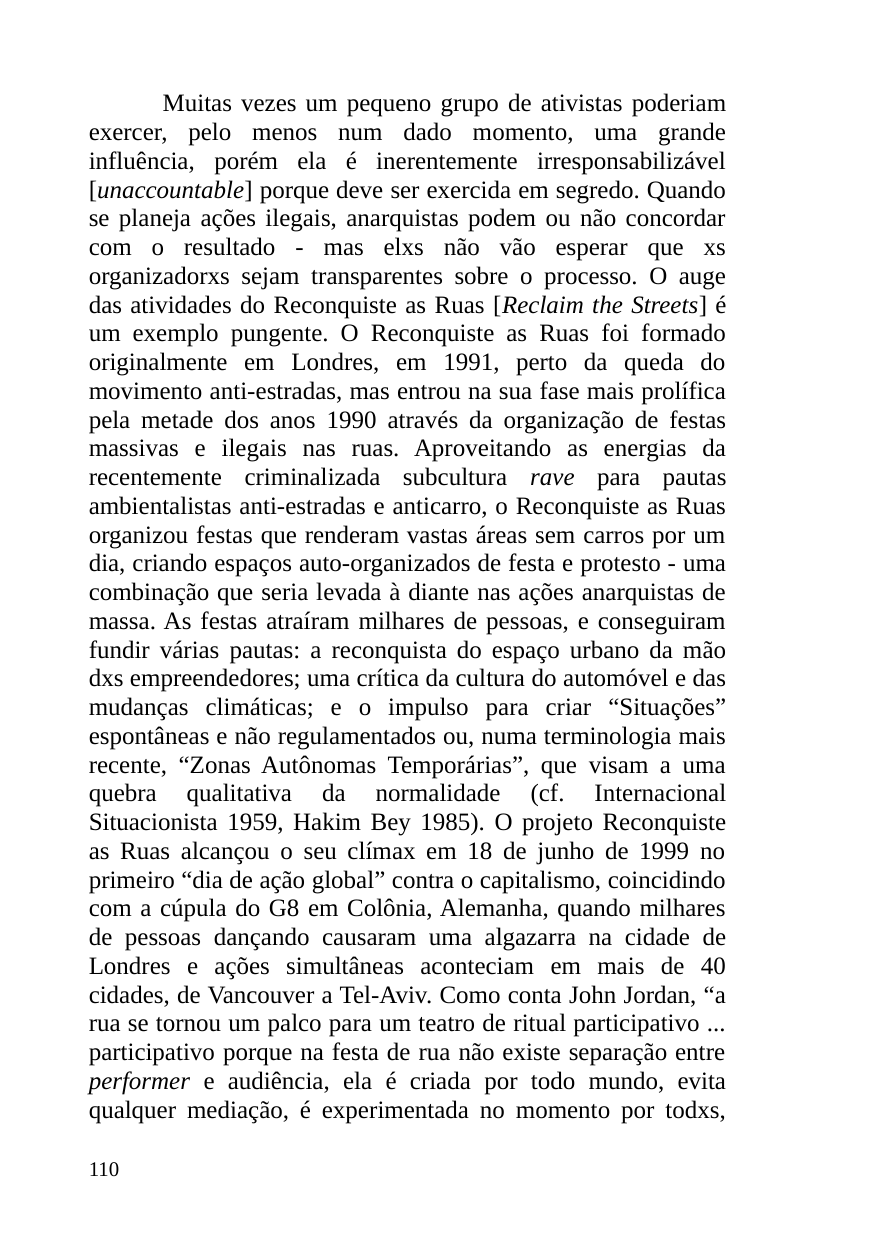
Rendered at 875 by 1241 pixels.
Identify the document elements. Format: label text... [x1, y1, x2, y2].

text Muitas vezes um pequeno grupo de ativistas poderiam exercer, pelo menos num dado momento, uma grande influência, porém ela é inerentemente irresponsabilizável [unaccountable] porque deve ser exercida em segredo. Quando se planeja ações ilegais, anarquistas podem ou não concordar com o resultado - mas elxs não vão esperar que xs organizadorxs sejam transparentes sobre o processo. O auge das atividades do Reconquiste as Ruas [Reclaim the Streets] é um exemplo pungente. O Reconquiste as Ruas foi formado originalmente em Londres, em 1991, perto da queda do movimento anti-estradas, mas entrou na sua fase mais prolífica pela metade dos anos 1990 através da organização de festas massivas e ilegais nas ruas. Aproveitando as energias da recentemente criminalizada subcultura rave para pautas ambientalistas anti-estradas e anticarro, o Reconquiste as Ruas organizou festas que renderam vastas áreas sem carros por um dia, criando espaços auto-organizados de festa e protesto - uma combinação que seria levada à diante nas ações anarquistas de massa. As festas atraíram milhares de pessoas, e conseguiram fundir várias pautas: a reconquista do espaço urbano da mão dxs empreendedores; uma crítica da cultura do automóvel e das mudanças climáticas; e o impulso para criar “Situações” espontâneas e não regulamentados ou, numa terminologia mais recente, “Zonas Autônomas Temporárias”, que visam a uma quebra qualitativa da normalidade (cf. Internacional Situacionista 1959, Hakim Bey 1985). O projeto Reconquiste as Ruas alcançou o seu clímax em 18 de junho de 1999 no primeiro “dia de ação global” contra o capitalismo, coincidindo com a cúpula do G8 em Colônia, Alemanha, quando milhares de pessoas dançando causaram uma algazarra na cidade de Londres e ações simultâneas aconteciam em mais de 40 cidades, de Vancouver a Tel-Aviv. Como conta John Jordan, “a rua se tornou um palco para um teatro de ritual participativo ... participativo porque na festa de rua não existe separação entre performer e audiência, ela é criada por todo mundo, evita qualquer mediação, é experimentada no momento por todxs, [88, 88, 726, 1123]
